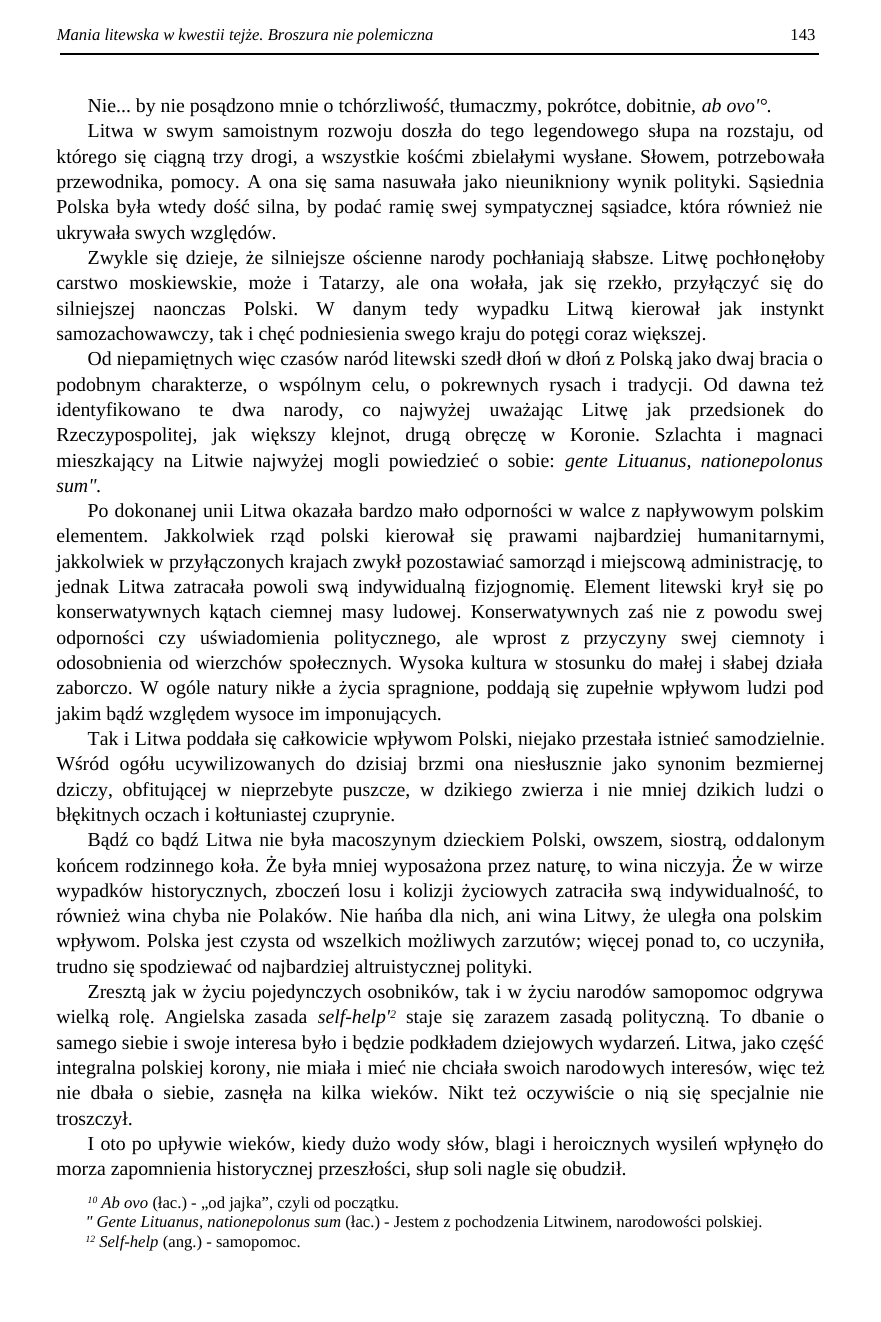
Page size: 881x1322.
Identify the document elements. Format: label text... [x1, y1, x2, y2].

text I oto po upływie wieków, kiedy dużo wody słów, blagi i heroicznych wysileń wpłynęło do morza zapomnienia historycznej przeszłości, słup soli nagle się obudził. [56, 1132, 825, 1180]
text Bądź co bądź Litwa nie była macoszynym dzieckiem Polski, owszem, siostrą, od­dalonym końcem rodzinnego koła. Że była mniej wyposażona przez naturę, to wina niczyja. Że w wirze wypadków historycznych, zboczeń losu i kolizji życiowych zatraciła swą indywidualność, to również wina chyba nie Polaków. Nie hańba dla nich, ani wina Litwy, że uległa ona polskim wpływom. Polska jest czysta od wszelkich możliwych za­rzutów; więcej ponad to, co uczyniła, trudno się spodziewać od najbardziej altruistycznej polityki. [56, 828, 825, 978]
text Zwykle się dzieje, że silniejsze ościenne narody pochłaniają słabsze. Litwę pochło­nęłoby carstwo moskiewskie, może i Tatarzy, ale ona wołała, jak się rzekło, przyłączyć się do silniejszej naonczas Polski. W danym tedy wypadku Litwą kierował jak instynkt samozachowawczy, tak i chęć podniesienia swego kraju do potęgi coraz większej. [56, 246, 825, 345]
text Nie... by nie posądzono mnie o tchórzliwość, tłumaczmy, pokrótce, dobitnie, ab ovo'°. [56, 94, 825, 117]
text Zresztą jak w życiu pojedynczych osobników, tak i w życiu narodów samopomoc odgrywa wielką rolę. Angielska zasada self-help'2 staje się zarazem zasadą polityczną. To dbanie o samego siebie i swoje interesa było i będzie podkładem dziejowych wydarzeń. Litwa, jako część integralna polskiej korony, nie miała i mieć nie chciała swoich narodo­wych interesów, więc też nie dbała o siebie, zasnęła na kilka wieków. Nikt też oczywiście o nią się specjalnie nie troszczył. [56, 980, 825, 1129]
text Litwa w swym samoistnym rozwoju doszła do tego legendowego słupa na rozstaju, od którego się ciągną trzy drogi, a wszystkie kośćmi zbielałymi wysłane. Słowem, potrzebo­wała przewodnika, pomocy. A ona się sama nasuwała jako nieunikniony wynik polityki. Sąsiednia Polska była wtedy dość silna, by podać ramię swej sympatycznej sąsiadce, która również nie ukrywała swych względów. [56, 119, 825, 243]
text 12 Self-help (ang.) - samopomoc. [56, 1231, 825, 1251]
text Po dokonanej unii Litwa okazała bardzo mało odporności w walce z napływowym polskim elementem. Jakkolwiek rząd polski kierował się prawami najbardziej humani­tarnymi, jakkolwiek w przyłączonych krajach zwykł pozostawiać samorząd i miejscową administrację, to jednak Litwa zatracała powoli swą indywidualną fizjognomię. Element litewski krył się po konserwatywnych kątach ciemnej masy ludowej. Konserwatywnych zaś nie z powodu swej odporności czy uświadomienia politycznego, ale wprost z przyczy­ny swej ciemnoty i odosobnienia od wierzchów społecznych. Wysoka kultura w stosunku do małej i słabej działa zaborczo. W ogóle natury nikłe a życia spragnione, poddają się zupełnie wpływom ludzi pod jakim bądź względem wysoce im imponujących. [56, 499, 825, 724]
text 143 [790, 25, 820, 44]
text 10 Ab ovo (łac.) - „od jajka”, czyli od początku. [56, 1193, 825, 1212]
text " Gente Lituanus, nationepolonus sum (łac.) - Jestem z pochodzenia Litwinem, narodowości polskiej. [56, 1212, 825, 1231]
text Mania litewska w kwestii tejże. Broszura nie polemiczna [57, 25, 481, 44]
text Tak i Litwa poddała się całkowicie wpływom Polski, niejako przestała istnieć samo­dzielnie. Wśród ogółu ucywilizowanych do dzisiaj brzmi ona niesłusznie jako synonim bezmiernej dziczy, obfitującej w nieprzebyte puszcze, w dzikiego zwierza i nie mniej dzikich ludzi o błękitnych oczach i kołtuniastej czuprynie. [56, 727, 825, 826]
text Od niepamiętnych więc czasów naród litewski szedł dłoń w dłoń z Polską jako dwaj bracia o podobnym charakterze, o wspólnym celu, o pokrewnych rysach i tradycji. Od dawna też identyfikowano te dwa narody, co najwyżej uważając Litwę jak przedsionek do Rzeczypospolitej, jak większy klejnot, drugą obręczę w Koronie. Szlachta i magnaci mieszkający na Litwie najwyżej mogli powiedzieć o sobie: gente Lituanus, nationepo­lonus sum". [56, 347, 825, 497]
